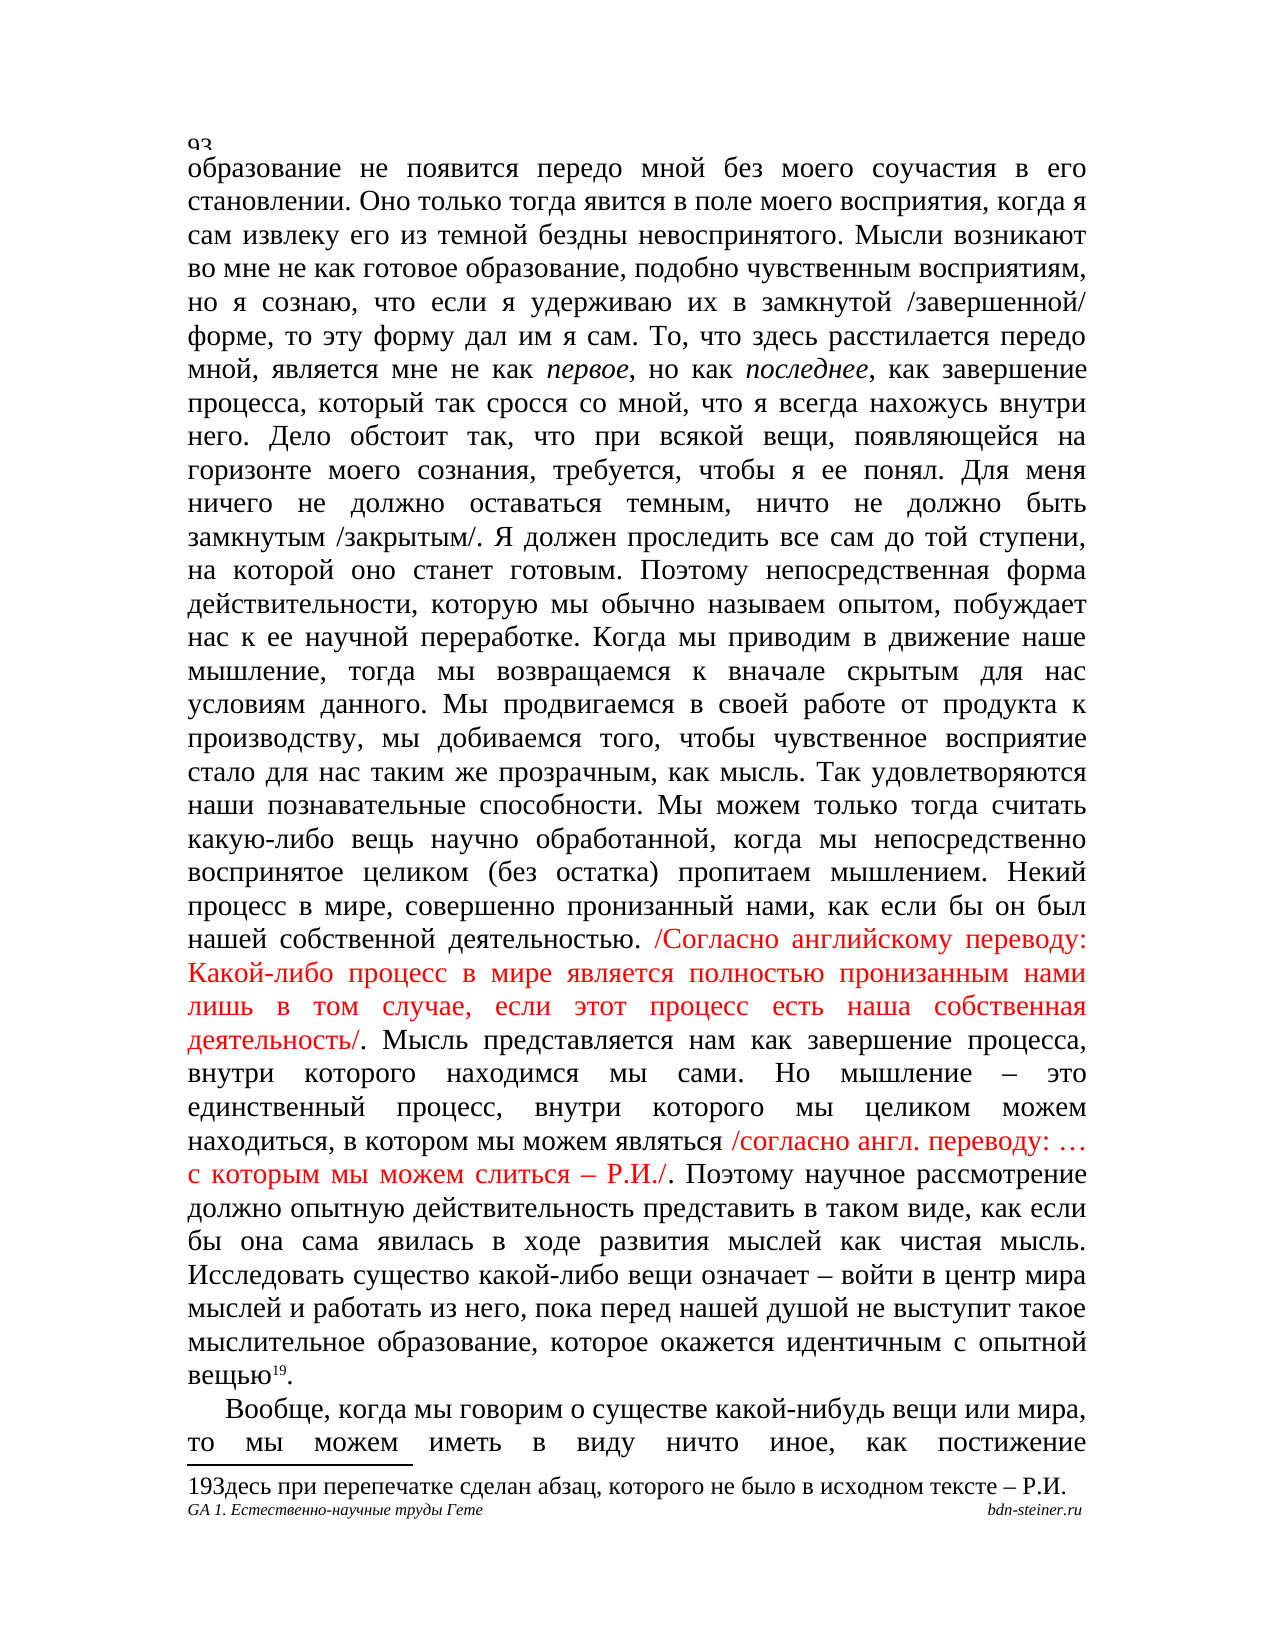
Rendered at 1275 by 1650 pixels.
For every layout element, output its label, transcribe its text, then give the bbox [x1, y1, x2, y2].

text образование не появится передо мной без моего соучастия в его становлении. Оно только тогда явится в поле моего восприятия, когда я сам извлеку его из темной бездны невоспринятого. Мысли возникают во мне не как готовое образование, подобно чувственным восприятиям, но я сознаю, что если я удерживаю их в замкнутой /завершенной/ форме, то эту форму дал им я сам. То, что здесь расстилается передо мной, является мне не как первое, но как последнее, как завершение процесса, который так сросся со мной, что я всегда нахожусь внутри него. Дело обстоит так, что при всякой вещи, появляющейся на горизонте моего сознания, требуется, чтобы я ее понял. Для меня ничего не должно оставаться темным, ничто не должно быть замкнутым /закрытым/. Я должен проследить все сам до той ступени, на которой оно станет готовым. Поэтому непосредственная форма действительности, которую мы обычно называем опытом, побуждает нас к ее научной переработке. Когда мы приводим в движение наше мышление, тогда мы возвращаемся к вначале скрытым для нас условиям данного. Мы продвигаемся в своей работе от продукта к производству, мы добиваемся того, чтобы чувственное восприятие стало для нас таким же прозрачным, как мысль. Так удовлетворяются наши познавательные способности. Мы можем только тогда считать какую-либо вещь научно обработанной, когда мы непосредственно воспринятое целиком (без остатка) пропитаем мышлением. Некий процесс в мире, совершенно пронизанный нами, как если бы он был нашей собственной деятельностью. /Согласно английскому переводу: Какой-либо процесс в мире является полностью пронизанным нами лишь в том случае, если этот процесс есть наша собственная деятельность/. Мысль представляется нам как завершение процесса, внутри которого находимся мы сами. Но мышление – это единственный процесс, внутри которого мы целиком можем находиться, в котором мы можем являться /согласно англ. переводу: …с которым мы можем слиться – Р.И./. Поэтому научное рассмотрение должно опытную действительность представить в таком виде, как если бы она сама явилась в ходе развития мыслей как чистая мысль. Исследовать существо какой-либо вещи означает – войти в центр мира мыслей и работать из него, пока перед нашей душой не выступит такое мыслительное образование, которое окажется идентичным с опытной вещью. [187, 150, 1087, 1391]
text Здесь при перепечатке сделан абзац, которого не было в исходном тексте – Р.И. [187, 1471, 1087, 1500]
text Вообще, когда мы говорим о существе какой-нибудь вещи или мира, то мы можем иметь в виду ничто иное, как постижение [187, 1391, 1087, 1458]
